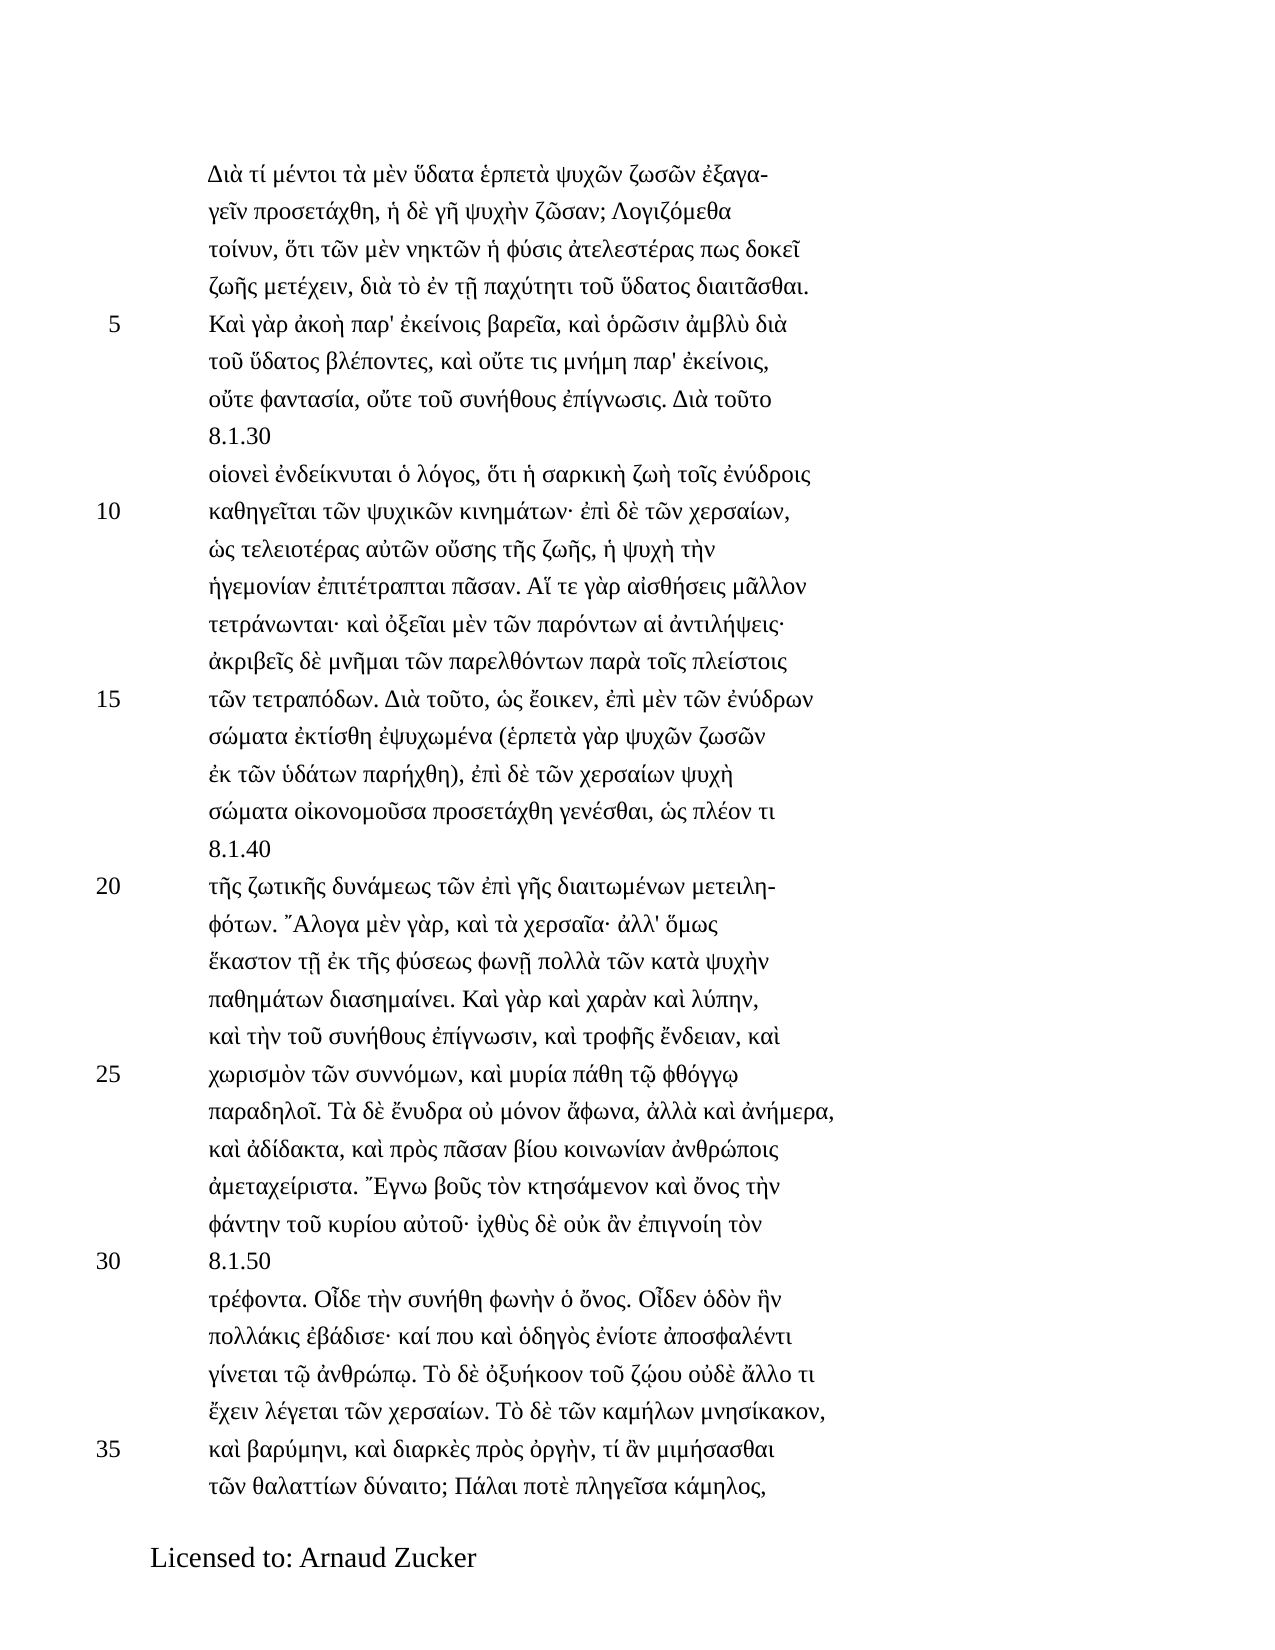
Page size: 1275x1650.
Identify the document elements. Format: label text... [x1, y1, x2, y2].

text οἱονεὶ ἐνδείκνυται ὁ λόγος, ὅτι ἡ σαρκικὴ ζωὴ τοῖς ἐνύδροις καθηγεῖται τῶν ψυχικῶν κινημάτων· ἐπὶ δὲ τῶν χερσαίων, ὡς τελειοτέρας αὐτῶν οὔσης τῆς ζωῆς, ἡ ψυχὴ τὴν ἡγεμονίαν ἐπιτέτραπται πᾶσαν. Αἵ τε γὰρ αἰσθήσεις μᾶλλον τετράνωνται· καὶ ὀξεῖαι μὲν τῶν παρόντων αἱ ἀντιλήψεις· ἀκριβεῖς δὲ μνῆμαι τῶν παρελθόντων παρὰ τοῖς πλείστοις τῶν τετραπόδων. Διὰ τοῦτο, ὡς ἔοικεν, ἐπὶ μὲν τῶν ἐνύδρων σώματα ἐκτίσθη ἐψυχωμένα (ἑρπετὰ γὰρ ψυχῶν ζωσῶν ἐκ τῶν ὑδάτων παρήχθη), ἐπὶ δὲ τῶν χερσαίων ψυχὴ σώματα οἰκονομοῦσα προσετάχθη γενέσθαι, ὡς πλέον τι [202, 450, 1125, 825]
text 8.1.50 [202, 1237, 1125, 1275]
text τρέϕοντα. Οἶδε τὴν συνήθη ϕωνὴν ὁ ὄνος. Οἶδεν ὁδὸν ἣν πολλάκις ἐβάδισε· καί που καὶ ὁδηγὸς ἐνίοτε ἀποσϕαλέντι γίνεται τῷ ἀνθρώπῳ. Τὸ δὲ ὀξυήκοον τοῦ ζῴου οὐδὲ ἄλλο τι ἔχειν λέγεται τῶν χερσαίων. Τὸ δὲ τῶν καμήλων μνησίκακον, καὶ βαρύμηνι, καὶ διαρκὲς πρὸς ὀργὴν, τί ἂν μιμήσασθαι τῶν θαλαττίων δύναιτο; Πάλαι ποτὲ πληγεῖσα κάμηλος, [202, 1275, 1125, 1500]
text 8.1.30 [202, 412, 1125, 450]
text Διὰ τί μέντοι τὰ μὲν ὕδατα ἑρπετὰ ψυχῶν ζωσῶν ἐξαγα- γεῖν προσετάχθη, ἡ δὲ γῆ ψυχὴν ζῶσαν; Λογιζόμεθα τοίνυν, ὅτι τῶν μὲν νηκτῶν ἡ ϕύσις ἀτελεστέρας πως δοκεῖ ζωῆς μετέχειν, διὰ τὸ ἐν τῇ παχύτητι τοῦ ὕδατος διαιτᾶσθαι. Καὶ γὰρ ἀκοὴ παρ' ἐκείνοις βαρεῖα, καὶ ὁρῶσιν ἀμβλὺ διὰ τοῦ ὕδατος βλέποντες, καὶ οὔτε τις μνήμη παρ' ἐκείνοις, οὔτε ϕαντασία, οὔτε τοῦ συνήθους ἐπίγνωσις. Διὰ τοῦτο [202, 150, 1125, 412]
text τῆς ζωτικῆς δυνάμεως τῶν ἐπὶ γῆς διαιτωμένων μετειλη- ϕότων. ῎Αλογα μὲν γὰρ, καὶ τὰ χερσαῖα· ἀλλ' ὅμως ἕκαστον τῇ ἐκ τῆς ϕύσεως ϕωνῇ πολλὰ τῶν κατὰ ψυχὴν παθημάτων διασημαίνει. Καὶ γὰρ καὶ χαρὰν καὶ λύπην, καὶ τὴν τοῦ συνήθους ἐπίγνωσιν, καὶ τροϕῆς ἔνδειαν, καὶ χωρισμὸν τῶν συννόμων, καὶ μυρία πάθη τῷ ϕθόγγῳ παραδηλοῖ. Τὰ δὲ ἔνυδρα οὐ μόνον ἄϕωνα, ἀλλὰ καὶ ἀνήμερα, καὶ ἀδίδακτα, καὶ πρὸς πᾶσαν βίου κοινωνίαν ἀνθρώποις ἀμεταχείριστα. ῎Εγνω βοῦς τὸν κτησάμενον καὶ ὄνος τὴν ϕάντην τοῦ κυρίου αὐτοῦ· ἰχθὺς δὲ οὐκ ἂν ἐπιγνοίη τὸν [202, 862, 1125, 1237]
text 8.1.40 [202, 825, 1125, 862]
